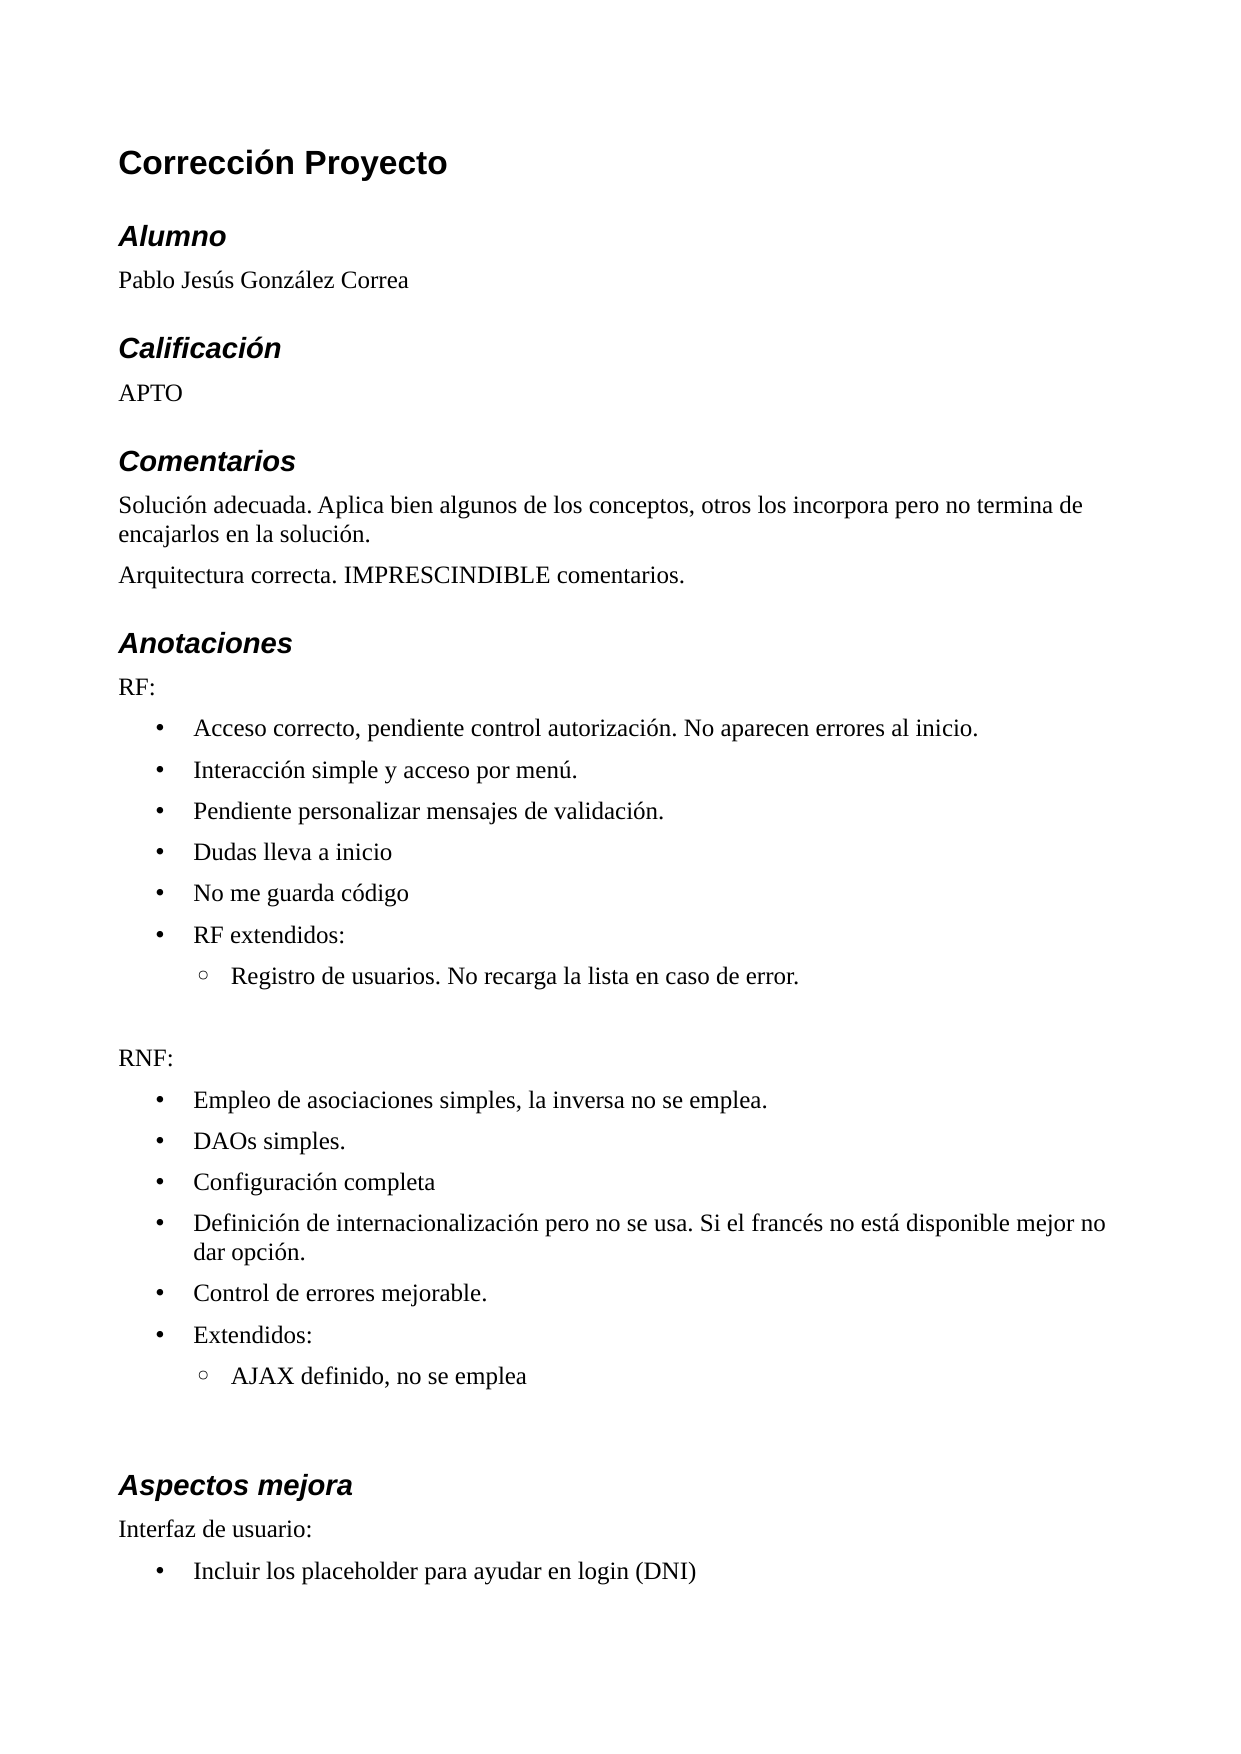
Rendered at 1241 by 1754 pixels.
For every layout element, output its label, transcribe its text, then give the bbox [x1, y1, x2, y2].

list Incluir los placeholder para ayudar en login (DNI) [156, 1556, 1122, 1584]
list AJAX definido, no se emplea [193, 1361, 1122, 1390]
text RNF: [118, 1043, 1122, 1072]
list Pendiente personalizar mensajes de validación. [156, 796, 1122, 825]
list Configuración completa [156, 1167, 1122, 1196]
list Definición de internacionalización pero no se usa. Si el francés no está disponible mejor no dar opción. [156, 1208, 1122, 1266]
list Registro de usuarios. No recarga la lista en caso de error. [193, 961, 1122, 990]
text Solución adecuada. Aplica bien algunos de los conceptos, otros los incorpora pero no termina de encajarlos en la solución. [118, 490, 1122, 547]
list DAOs simples. [156, 1126, 1122, 1155]
list Dudas lleva a inicio [156, 837, 1122, 866]
subtitle Aspectos mejora [118, 1468, 1122, 1502]
text Interfaz de usuario: [118, 1514, 1122, 1543]
list Interacción simple y acceso por menú. [156, 755, 1122, 783]
subtitle Comentarios [118, 444, 1122, 477]
subtitle Calificación [118, 332, 1122, 365]
subtitle Alumno [118, 219, 1122, 253]
subtitle Corrección Proyecto [118, 143, 1122, 182]
list Control de errores mejorable. [156, 1278, 1122, 1307]
text APTO [118, 378, 1122, 406]
text RF: [118, 672, 1122, 701]
list RF extendidos: [156, 920, 1122, 948]
subtitle Anotaciones [118, 626, 1122, 660]
list Empleo de asociaciones simples, la inversa no se emplea. [156, 1085, 1122, 1113]
list Extendidos: [156, 1320, 1122, 1348]
list No me guarda código [156, 878, 1122, 907]
list Acceso correcto, pendiente control autorización. No aparecen errores al inicio. [156, 713, 1122, 742]
text Arquitectura correcta. IMPRESCINDIBLE comentarios. [118, 560, 1122, 589]
text Pablo Jesús González Correa [118, 265, 1122, 294]
